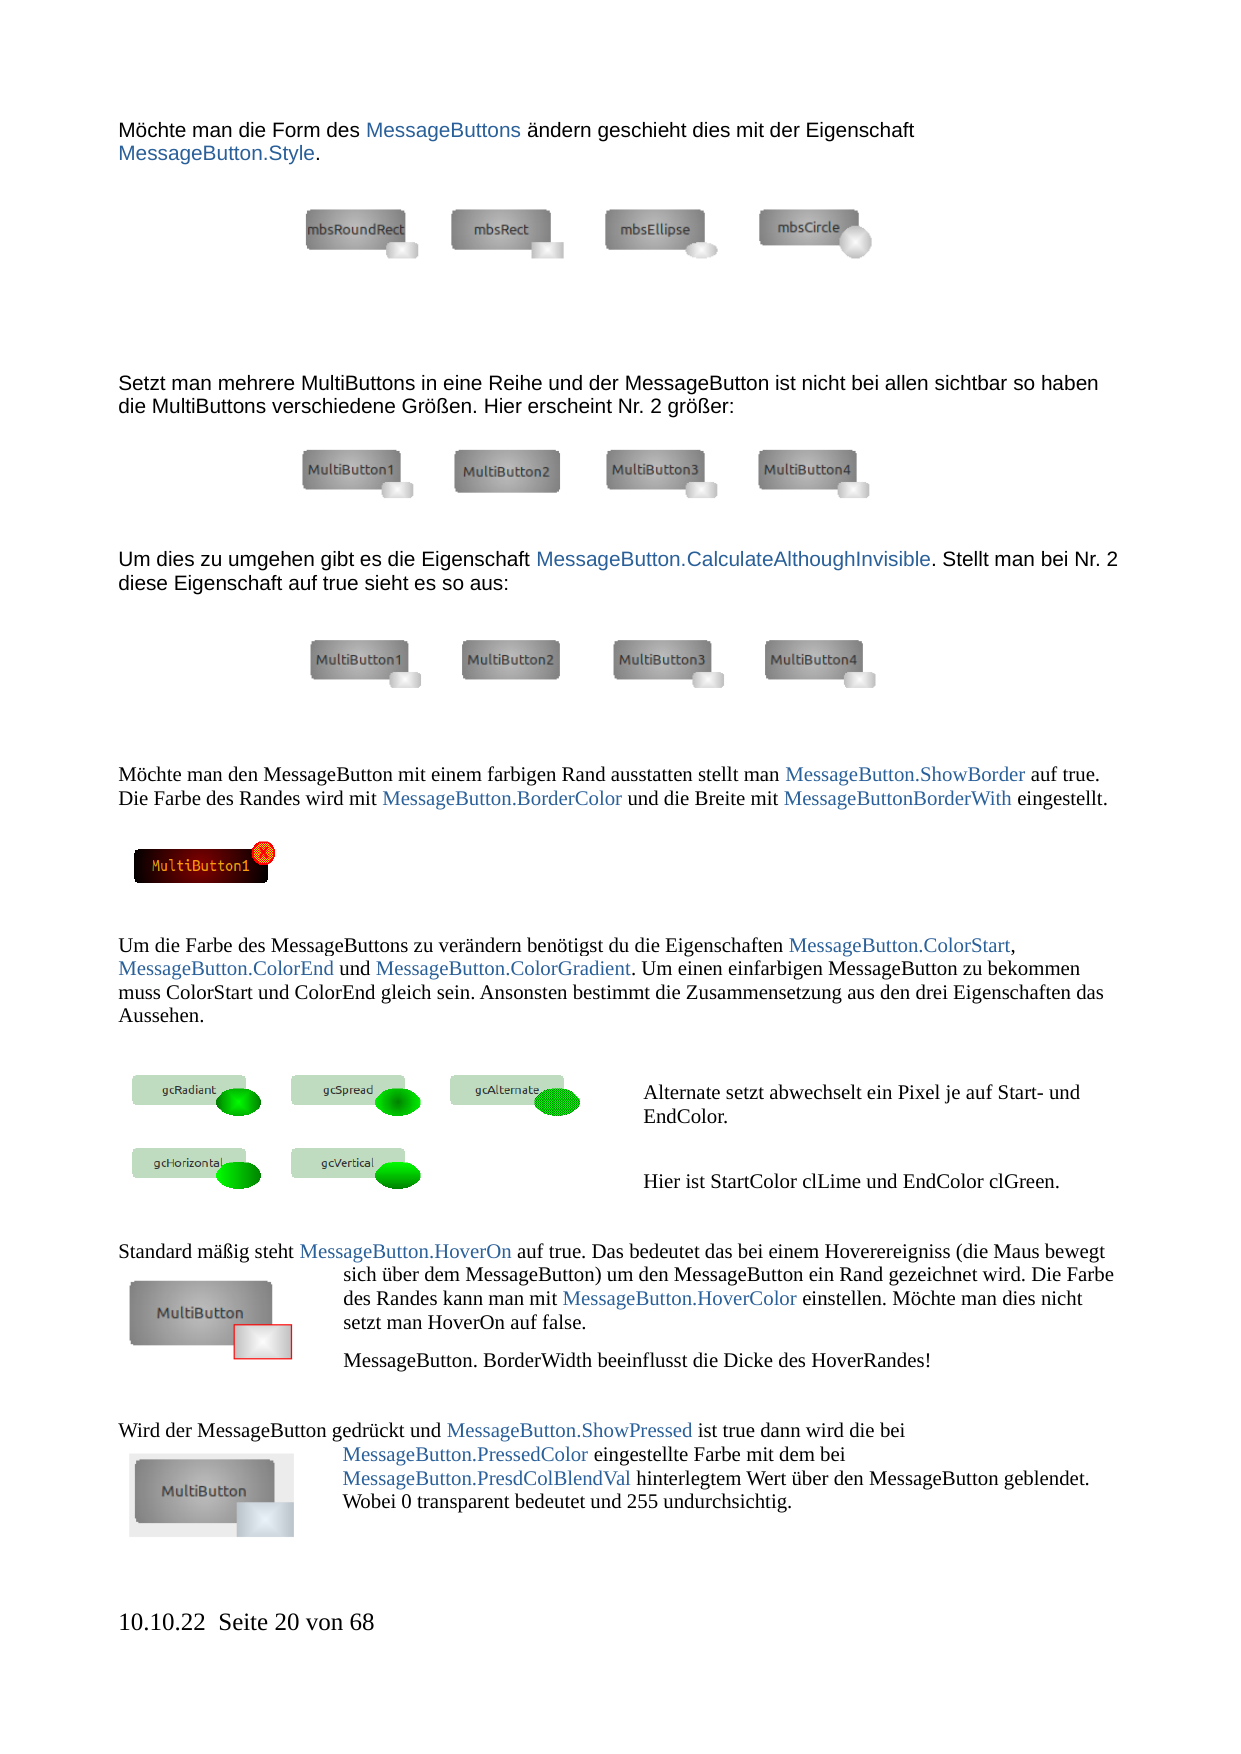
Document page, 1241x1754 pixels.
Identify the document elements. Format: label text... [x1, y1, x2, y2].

text Wird der MessageButton gedrückt und MessageButton.ShowPressed ist true dann wird die bei MessageButton.PressedColor eingestellte Farbe mit dem bei MessageButton.PresdColBlendVal hinterlegtem Wert über den MessageButton geblendet. Wobei 0 transparent bedeutet und 255 undurchsichtig. [118, 1419, 1122, 1513]
text Um die Farbe des MessageButtons zu verändern benötigst du die Eigenschaften MessageButton.ColorStart, MessageButton.ColorEnd und MessageButton.ColorGradient. Um einen einfarbigen MessageButton zu bekommen muss ColorStart und ColorEnd gleich sein. Ansonsten bestimmt die Zusammensetzung aus den drei Eigenschaften das Aussehen. [118, 933, 1122, 1028]
picture [119, 1450, 309, 1544]
text Hier ist StartColor clLime und EndColor clGreen. [591, 1175, 1122, 1192]
text Standard mäßig steht MessageButton.HoverOn auf true. Das bedeutet das bei einem Hoverereigniss (die Maus bewegt sich über dem MessageButton) um den MessageButton ein Rand gezeichnet wird. Die Farbe des Randes kann man mit MessageButton.HoverColor einstellen. Möchte man dies nicht setzt man HoverOn auf false. [118, 1239, 1122, 1334]
text Möchte man die Form des MessageButtons ändern geschieht dies mit der Eigenschaft MessageButton.Style. [118, 118, 1122, 165]
picture [299, 621, 885, 705]
text MessageButton. BorderWidth beeinflusst die Dicke des HoverRandes! [118, 1348, 1122, 1372]
picture [117, 1057, 591, 1205]
picture [118, 1268, 305, 1370]
picture [293, 436, 882, 512]
text Möchte man den MessageButton mit einem farbigen Rand ausstatten stellt man MessageButton.ShowBorder auf true. Die Farbe des Randes wird mit MessageButton.BorderColor und die Breite mit MessageButtonBorderWith eingestellt. [118, 762, 1122, 810]
picture [124, 830, 289, 902]
picture [291, 191, 893, 277]
text Setzt man mehrere MultiButtons in eine Reihe und der MessageButton ist nicht bei allen sichtbar so haben die MultiButtons verschiedene Größen. Hier erscheint Nr. 2 größer: [118, 371, 1122, 418]
text Alternate setzt abwechselt ein Pixel je auf Start- und EndColor. [591, 1081, 1122, 1128]
text Um dies zu umgehen gibt es die Eigenschaft MessageButton.CalculateAlthoughInvisible. Stellt man bei Nr. 2 diese Eigenschaft auf true sieht es so aus: [118, 548, 1122, 595]
